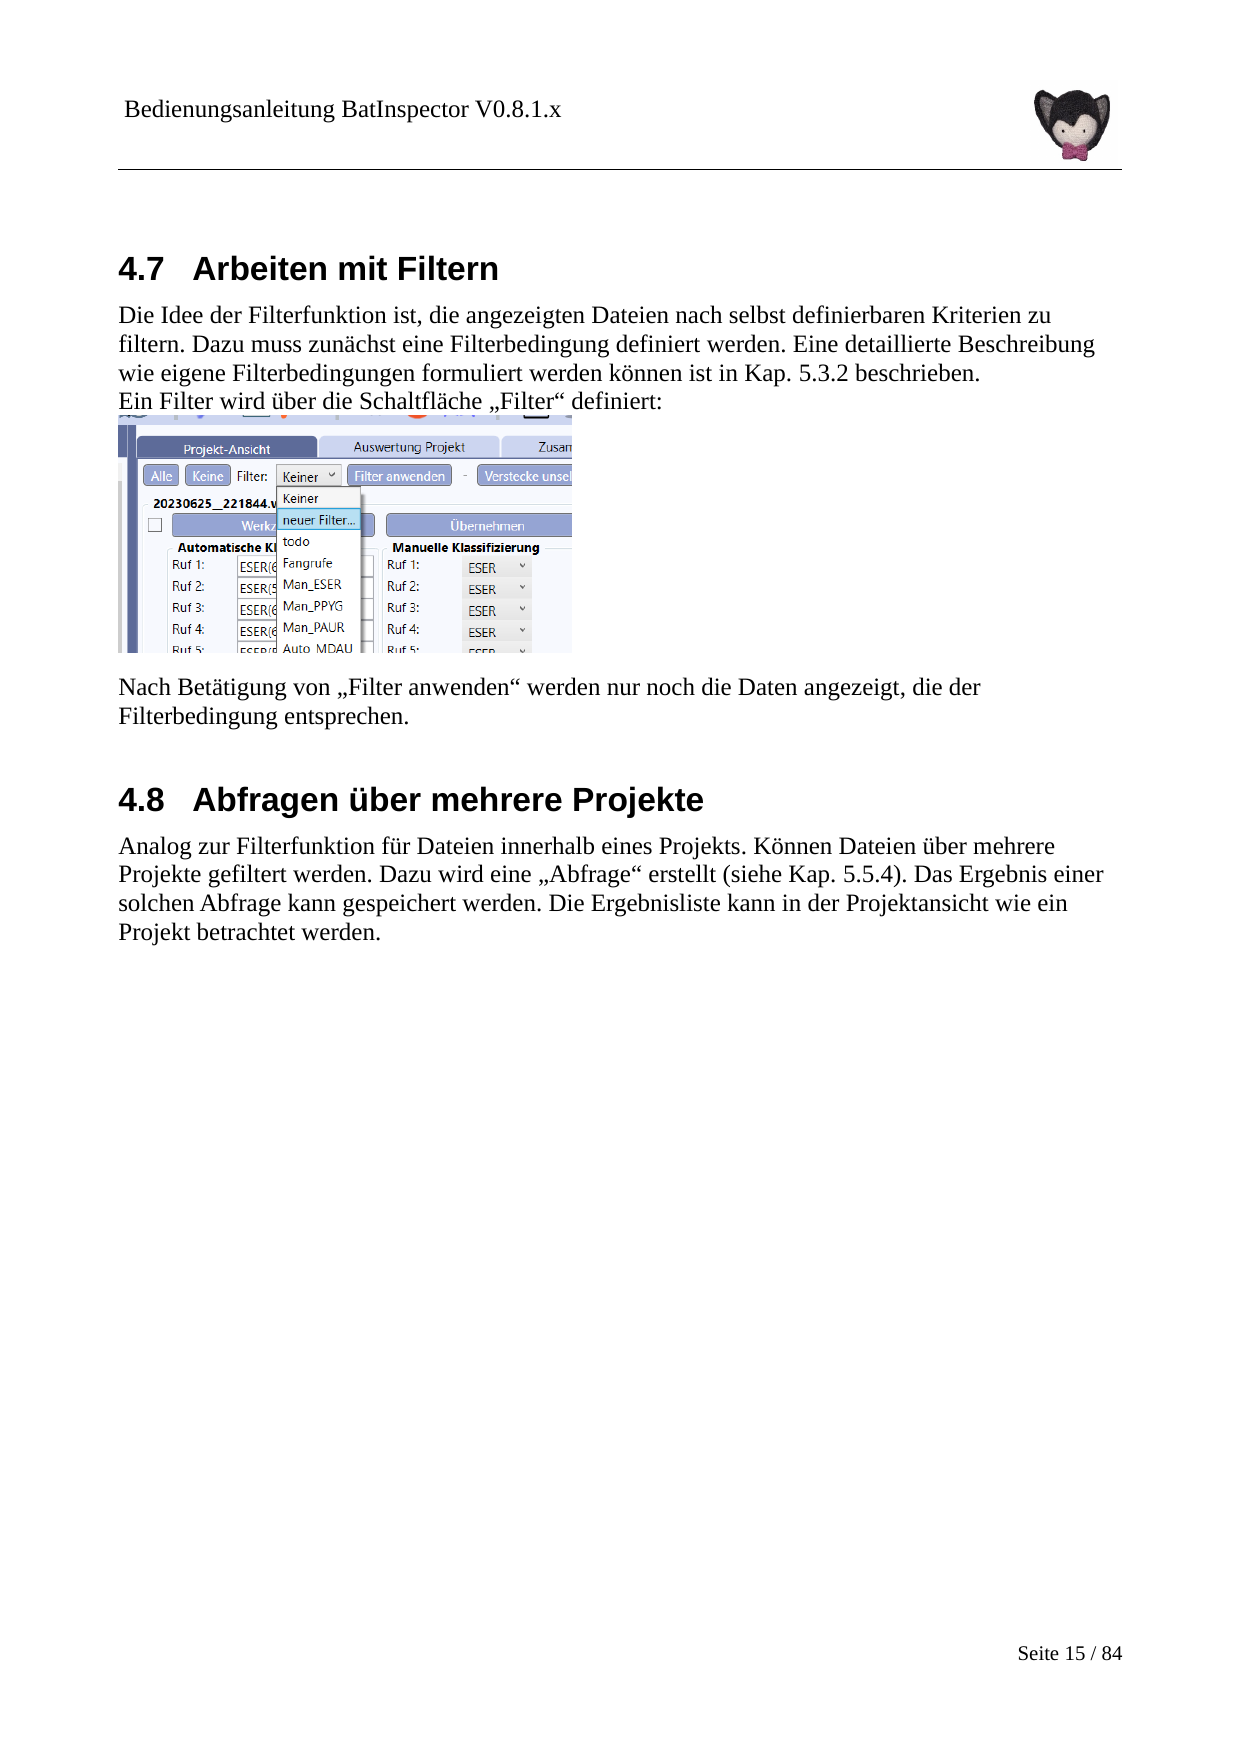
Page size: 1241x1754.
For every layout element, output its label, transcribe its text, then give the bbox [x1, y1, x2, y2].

picture [118, 415, 572, 653]
text Nach Betätigung von „Filter anwenden“ werden nur noch die Daten angezeigt, die der Filterbedingung entsprechen. [118, 672, 1122, 730]
text Die Idee der Filterfunktion ist, die angezeigten Dateien nach selbst definierbaren Kriterien zu filtern. Dazu muss zunächst eine Filterbedingung definiert werden. Eine detaillierte Beschreibung wie eigene Filterbedingungen formuliert werden können ist in Kap. 5.3.2 beschrieben. [118, 300, 1122, 386]
text Ein Filter wird über die Schaltfläche „Filter“ definiert: [118, 386, 1122, 672]
picture [1030, 80, 1119, 169]
text Analog zur Filterfunktion für Dateien innerhalb eines Projekts. Können Dateien über mehrere Projekte gefiltert werden. Dazu wird eine „Abfrage“ erstellt (siehe Kap. 5.5.4). Das Ergebnis einer solchen Abfrage kann gespeichert werden. Die Ergebnisliste kann in der Projektansicht wie ein Projekt betrachtet werden. [118, 831, 1122, 946]
subtitle Arbeiten mit Filtern [118, 249, 1122, 288]
subtitle Abfragen über mehrere Projekte [118, 779, 1122, 818]
